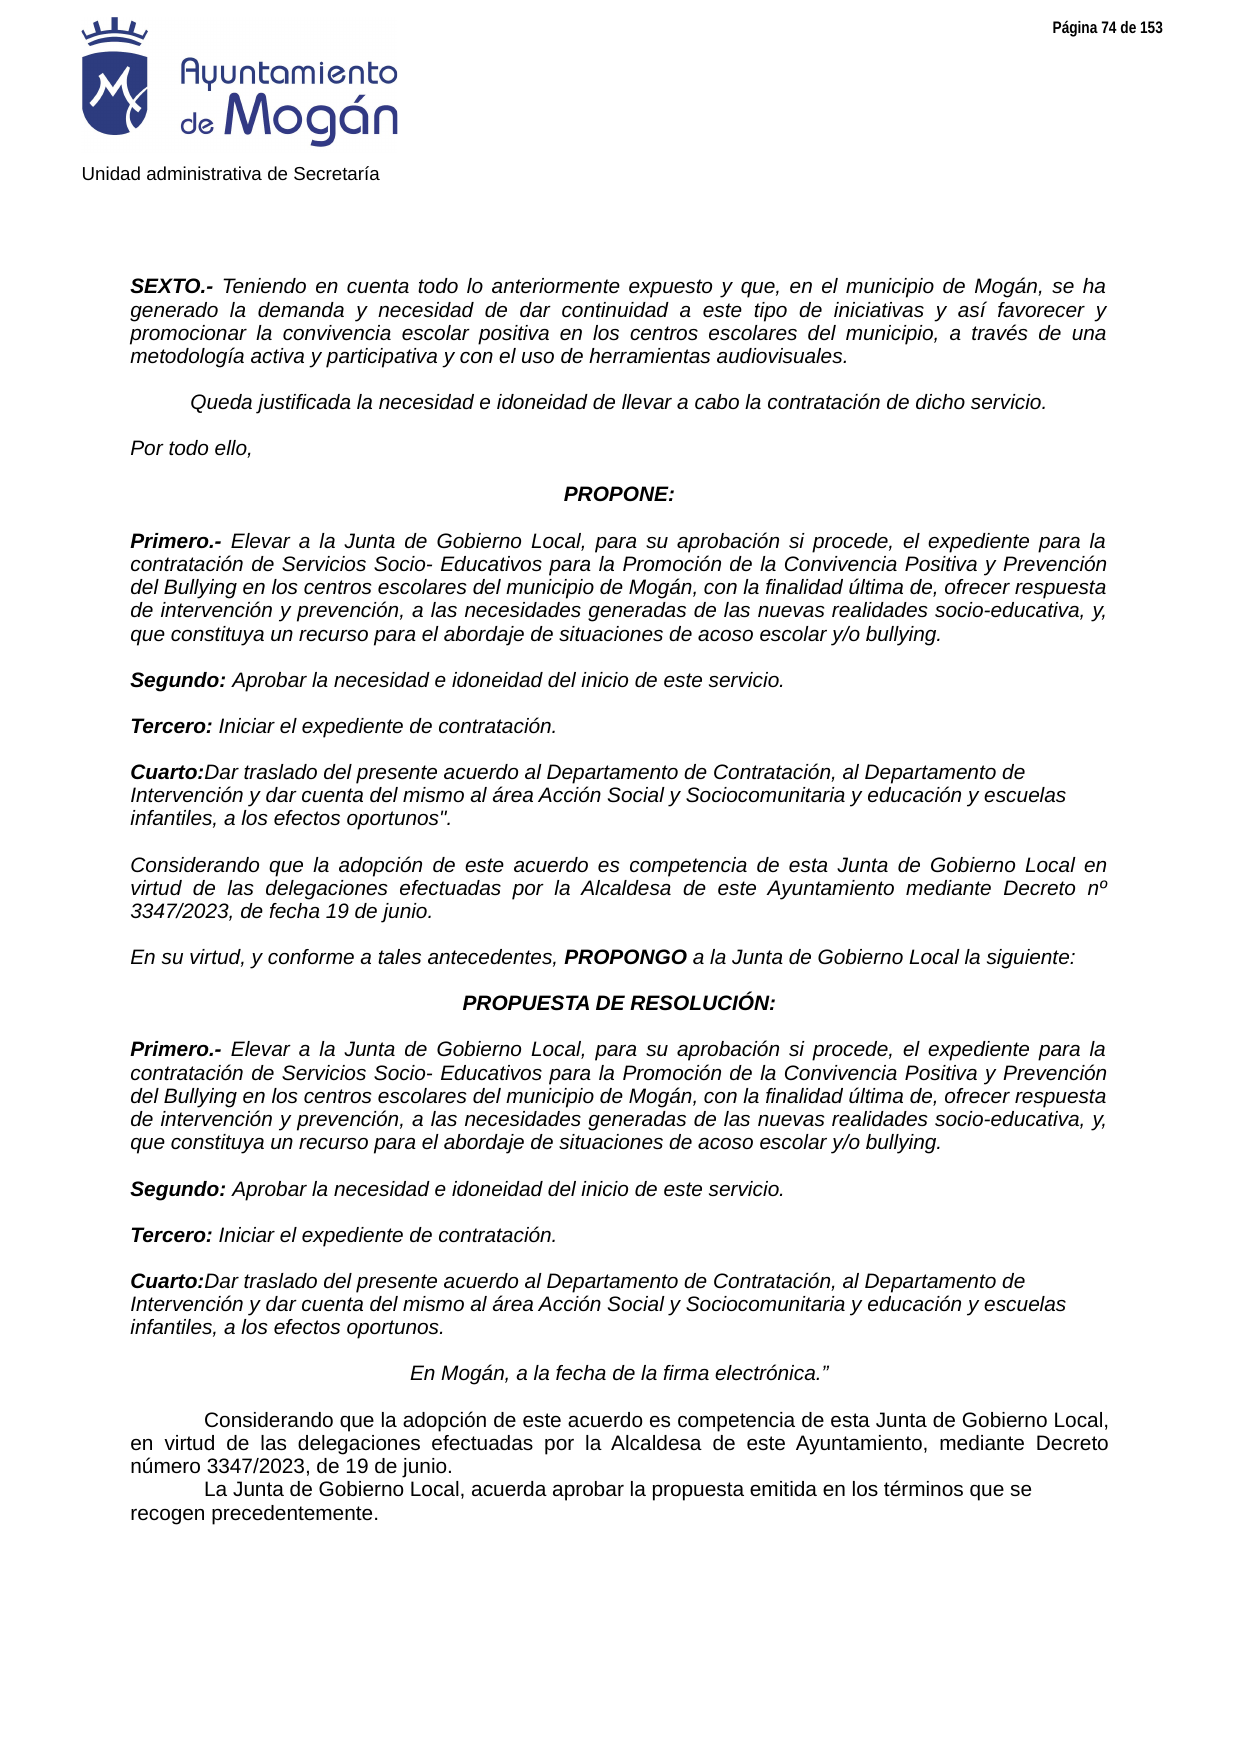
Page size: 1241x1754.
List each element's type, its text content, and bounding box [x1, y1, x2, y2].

picture [81, 17, 398, 153]
text SEXTO.- Teniendo en cuenta todo lo anteriormente expuesto y que, en el municipio de Mogán, se ha generado la demanda y necesidad de dar continuidad a este tipo de iniciativas y así favorecer y promocionar la convivencia escolar positiva en los centros escolares del municipio, a través de una metodología activa y participativa y con el uso de herramientas audiovisuales. [130, 275, 1110, 368]
text Cuarto:Dar traslado del presente acuerdo al Departamento de Contratación, al Departamento de Intervención y dar cuenta del mismo al área Acción Social y Sociocomunitaria y educación y escuelas infantiles, a los efectos oportunos". [130, 761, 1110, 830]
text Segundo: Aprobar la necesidad e idoneidad del inicio de este servicio. [130, 1177, 1110, 1200]
text Considerando que la adopción de este acuerdo es competencia de esta Junta de Gobierno Local, en virtud de las delegaciones efectuadas por la Alcaldesa de este Ayuntamiento, mediante Decreto número 3347/2023, de 19 de junio. [130, 1408, 1110, 1478]
text En su virtud, y conforme a tales antecedentes, PROPONGO a la Junta de Gobierno Local la siguiente: [130, 946, 1110, 969]
text PROPUESTA DE RESOLUCIÓN: [130, 992, 1110, 1015]
text PROPONE: [130, 483, 1110, 506]
text Primero.- Elevar a la Junta de Gobierno Local, para su aprobación si procede, el expediente para la contratación de Servicios Socio- Educativos para la Promoción de la Convivencia Positiva y Prevención del Bullying en los centros escolares del municipio de Mogán, con la finalidad última de, ofrecer respuesta de intervención y prevención, a las necesidades generadas de las nuevas realidades socio-educativa, y, que constituya un recurso para el abordaje de situaciones de acoso escolar y/o bullying. [130, 1038, 1110, 1154]
text En Mogán, a la fecha de la firma electrónica.” [130, 1362, 1110, 1385]
text Queda justificada la necesidad e idoneidad de llevar a cabo la contratación de dicho servicio. [130, 391, 1110, 414]
text Tercero: Iniciar el expediente de contratación. [130, 1223, 1110, 1246]
text La Junta de Gobierno Local, acuerda aprobar la propuesta emitida en los términos que se recogen precedentemente. [130, 1478, 1110, 1524]
text Tercero: Iniciar el expediente de contratación. [130, 714, 1110, 738]
text Por todo ello, [130, 437, 1110, 460]
text Segundo: Aprobar la necesidad e idoneidad del inicio de este servicio. [130, 668, 1110, 691]
text Primero.- Elevar a la Junta de Gobierno Local, para su aprobación si procede, el expediente para la contratación de Servicios Socio- Educativos para la Promoción de la Convivencia Positiva y Prevención del Bullying en los centros escolares del municipio de Mogán, con la finalidad última de, ofrecer respuesta de intervención y prevención, a las necesidades generadas de las nuevas realidades socio-educativa, y, que constituya un recurso para el abordaje de situaciones de acoso escolar y/o bullying. [130, 529, 1110, 645]
text Considerando que la adopción de este acuerdo es competencia de esta Junta de Gobierno Local en virtud de las delegaciones efectuadas por la Alcaldesa de este Ayuntamiento mediante Decreto nº 3347/2023, de fecha 19 de junio. [130, 853, 1110, 923]
text Cuarto:Dar traslado del presente acuerdo al Departamento de Contratación, al Departamento de Intervención y dar cuenta del mismo al área Acción Social y Sociocomunitaria y educación y escuelas infantiles, a los efectos oportunos. [130, 1269, 1110, 1339]
